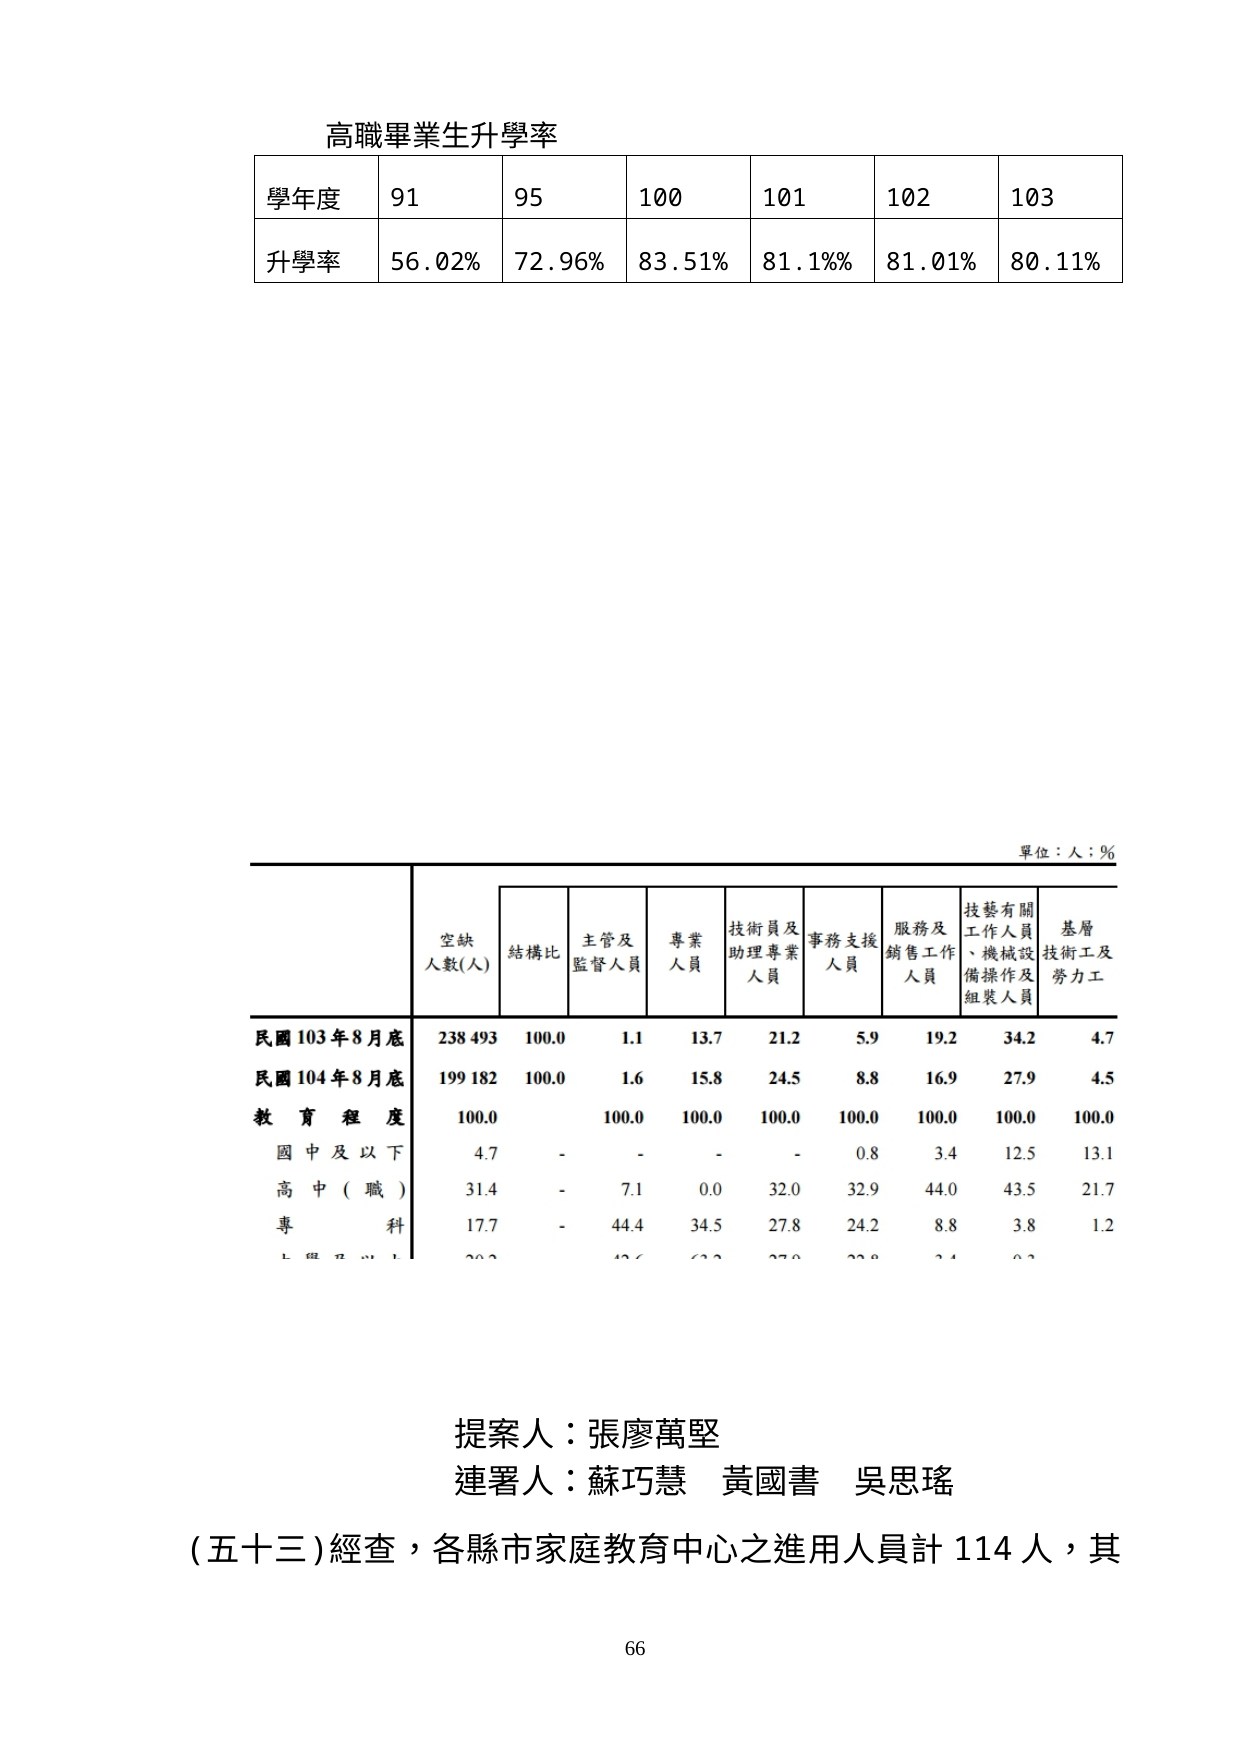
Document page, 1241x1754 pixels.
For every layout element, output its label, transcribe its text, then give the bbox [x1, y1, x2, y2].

table_header 100 [627, 156, 750, 218]
table_header 91 [379, 156, 502, 218]
table_header 102 [875, 156, 998, 218]
table_cell 83.51% [627, 219, 750, 282]
table_cell 56.02% [379, 219, 502, 282]
text 提案人：張廖萬堅 [148, 1408, 1122, 1456]
table_header 學年度 [255, 156, 378, 218]
table_cell 81.01% [875, 219, 998, 282]
table_header 95 [503, 156, 626, 218]
text 連署人：蘇巧慧 黃國書 吳思瑤 [148, 1456, 1122, 1503]
table_cell 升學率 [255, 219, 378, 282]
table_cell 72.96% [503, 219, 626, 282]
table_cell 80.11% [999, 219, 1122, 282]
text (五十三)經查，各縣市家庭教育中心之進用人員計114人，其 [185, 1516, 1122, 1578]
table_cell 81.1%% [751, 219, 874, 282]
text 高職畢業生升學率 [148, 112, 1122, 154]
table_header 101 [751, 156, 874, 218]
table_header 103 [999, 156, 1122, 218]
